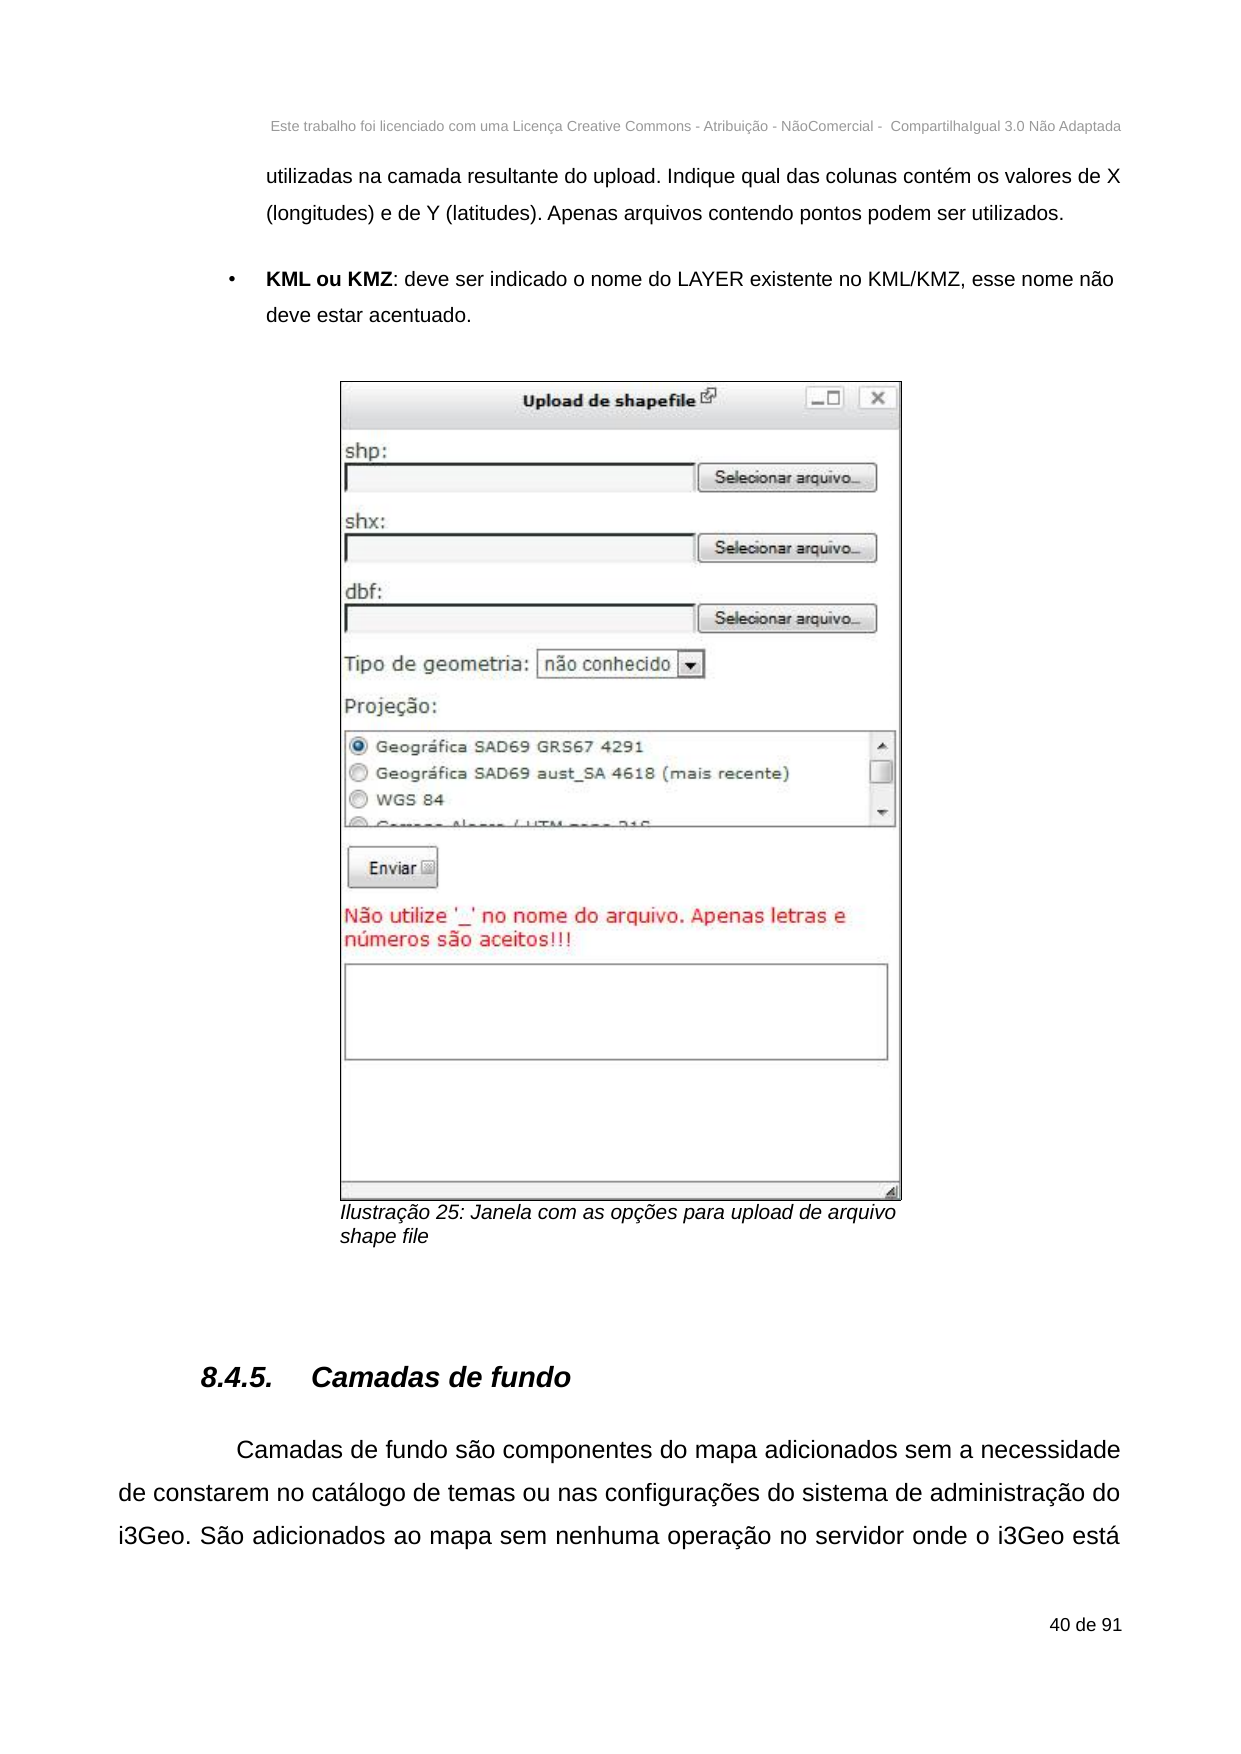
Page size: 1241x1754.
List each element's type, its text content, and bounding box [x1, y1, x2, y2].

list utilizadas na camada resultante do upload. Indique qual das colunas contém os valores de X (longitudes) e de Y (latitudes). Apenas arquivos contendo pontos podem ser utilizados. [228, 164, 1122, 224]
text Camadas de fundo são componentes do mapa adicionados sem a necessidade de constarem no catálogo de temas ou nas configurações do sistema de administração do i3Geo. São adicionados ao mapa sem nenhuma operação no servidor onde o i3Geo está [118, 1435, 1122, 1550]
subtitle Camadas de fundo [163, 1360, 1122, 1393]
picture [341, 382, 901, 1200]
list KML ou KMZ: deve ser indicado o nome do LAYER existente no KML/KMZ, esse nome não deve estar acentuado. [228, 266, 1122, 326]
text Ilustração 25: Janela com as opções para upload de arquivo shape file [340, 1201, 901, 1248]
